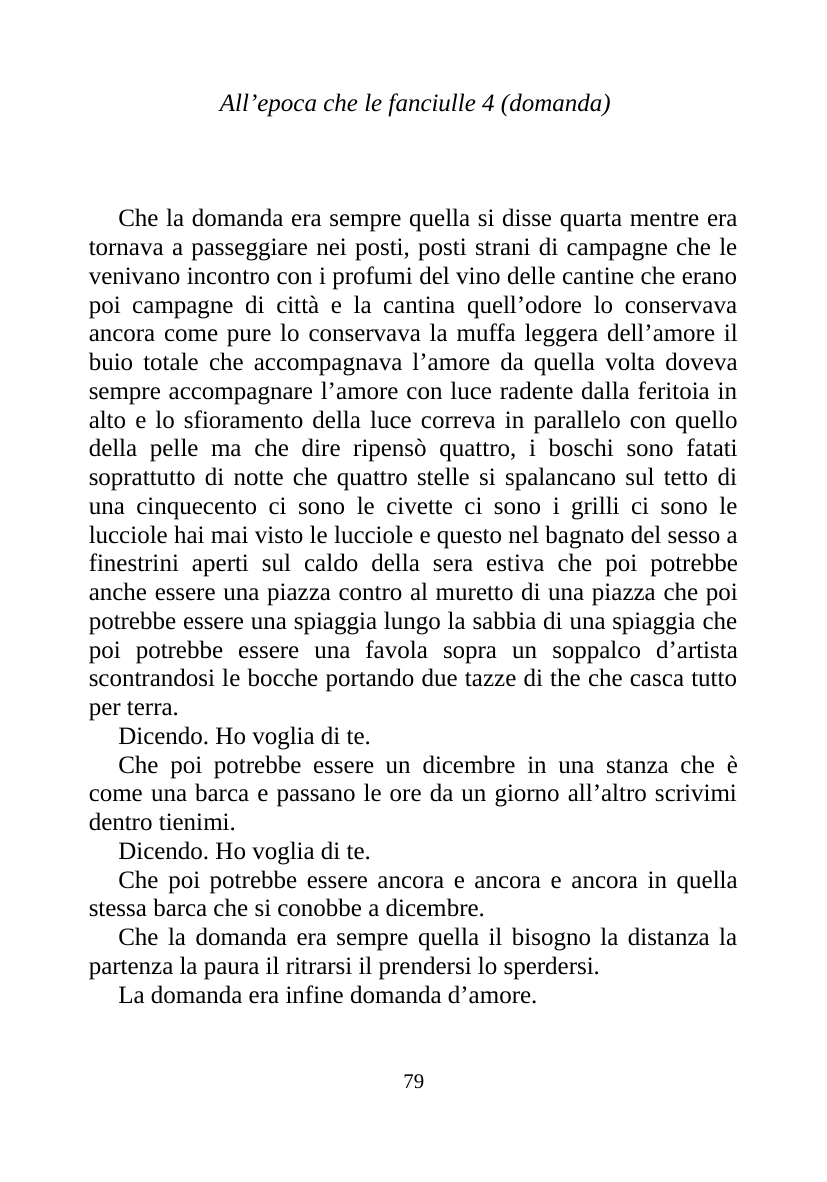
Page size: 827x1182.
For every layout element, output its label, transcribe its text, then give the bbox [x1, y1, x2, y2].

text La domanda era infine domanda d’amore. [88, 980, 738, 1008]
text Che la domanda era sempre quella il bisogno la distanza la partenza la paura il ritrarsi il prendersi lo sperdersi. [88, 922, 738, 980]
text Dicendo. Ho voglia di te. [88, 721, 738, 750]
subtitle All’epoca che le fanciulle 4 (domanda) [88, 88, 738, 117]
text Che la domanda era sempre quella si disse quarta mentre era tornava a passeggiare nei posti, posti strani di campagne che le venivano incontro con i profumi del vino delle cantine che erano poi campagne di città e la cantina quell’odore lo conservava ancora come pure lo conservava la muffa leggera dell’amore il buio totale che accompagnava l’amore da quella volta doveva sempre accompagnare l’amore con luce radente dalla feritoia in alto e lo sfioramento della luce correva in parallelo con quello della pelle ma che dire ripensò quattro, i boschi sono fatati soprattutto di notte che quattro stelle si spalancano sul tetto di una cinquecento ci sono le civette ci sono i grilli ci sono le lucciole hai mai visto le lucciole e questo nel bagnato del sesso a finestrini aperti sul caldo della sera estiva che poi potrebbe anche essere una piazza contro al muretto di una piazza che poi potrebbe essere una spiaggia lungo la sabbia di una spiaggia che poi potrebbe essere una favola sopra un soppalco d’artista scontrandosi le bocche portando due tazze di the che casca tutto per terra. [88, 203, 738, 721]
text Che poi potrebbe essere un dicembre in una stanza che è come una barca e passano le ore da un giorno all’altro scrivimi dentro tienimi. [88, 750, 738, 836]
text Dicendo. Ho voglia di te. [88, 836, 738, 865]
text Che poi potrebbe essere ancora e ancora e ancora in quella stessa barca che si conobbe a dicembre. [88, 865, 738, 922]
